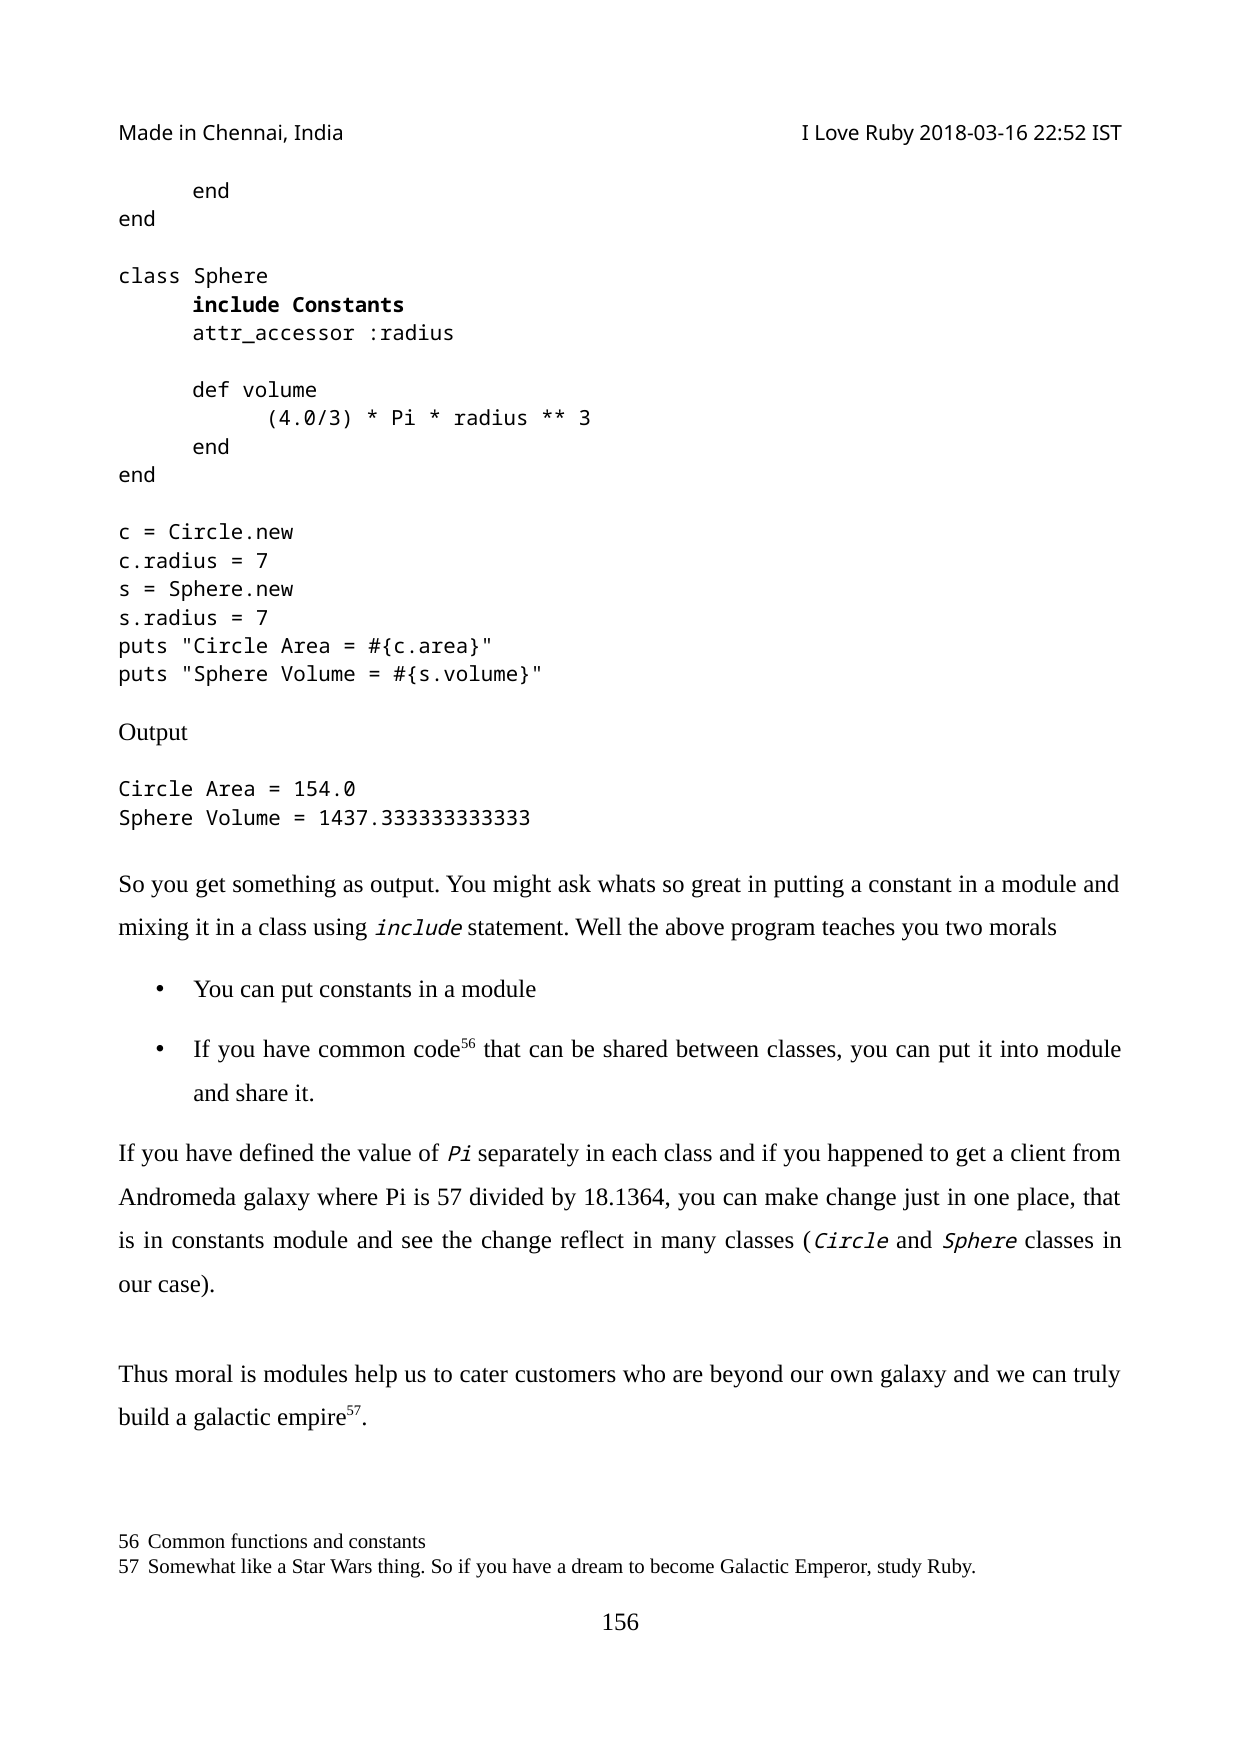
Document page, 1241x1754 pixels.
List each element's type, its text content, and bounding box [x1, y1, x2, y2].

text puts "Sphere Volume = #{s.volume}" [118, 659, 1122, 688]
text c.radius = 7 [118, 546, 1122, 574]
text If you have defined the value of Pi separately in each class and if you happened to get a client from Andromeda galaxy where Pi is 57 divided by 18.1364, you can make change just in one place, that is in constants module and see the change reflect in many classes (Circle and Sphere classes in our case). [118, 1138, 1122, 1298]
text s.radius = 7 [118, 603, 1122, 631]
list Common functions and constants [118, 1529, 1122, 1553]
text attr_accessor :radius [118, 318, 1122, 347]
text Output [118, 717, 1122, 745]
text Circle Area = 154.0 [118, 774, 1122, 803]
text puts "Circle Area = #{c.area}" [118, 631, 1122, 659]
text end [118, 204, 1122, 233]
text Thus moral is modules help us to cater customers who are beyond our own galaxy and we can truly build a galactic empire. [118, 1359, 1122, 1431]
text include Constants [118, 290, 1122, 318]
text (4.0/3) * Pi * radius ** 3 [118, 403, 1122, 432]
text So you get something as output. You might ask whats so great in putting a constant in a module and mixing it in a class using include statement. Well the above program teaches you two morals [118, 869, 1122, 941]
text s = Sphere.new [118, 574, 1122, 603]
text end [118, 432, 1122, 460]
text class Sphere [118, 261, 1122, 290]
text c = Circle.new [118, 517, 1122, 546]
text Sphere Volume = 1437.333333333333 [118, 803, 1122, 831]
text def volume [118, 375, 1122, 403]
list You can put constants in a module [156, 974, 1122, 1002]
text end [118, 176, 1122, 204]
text Somewhat like a Star Wars thing. So if you have a dream to become Galactic Emperor, study Ruby. [118, 1553, 1122, 1578]
list If you have common code that can be shared between classes, you can put it into module and share it. [156, 1034, 1122, 1106]
text end [118, 460, 1122, 489]
